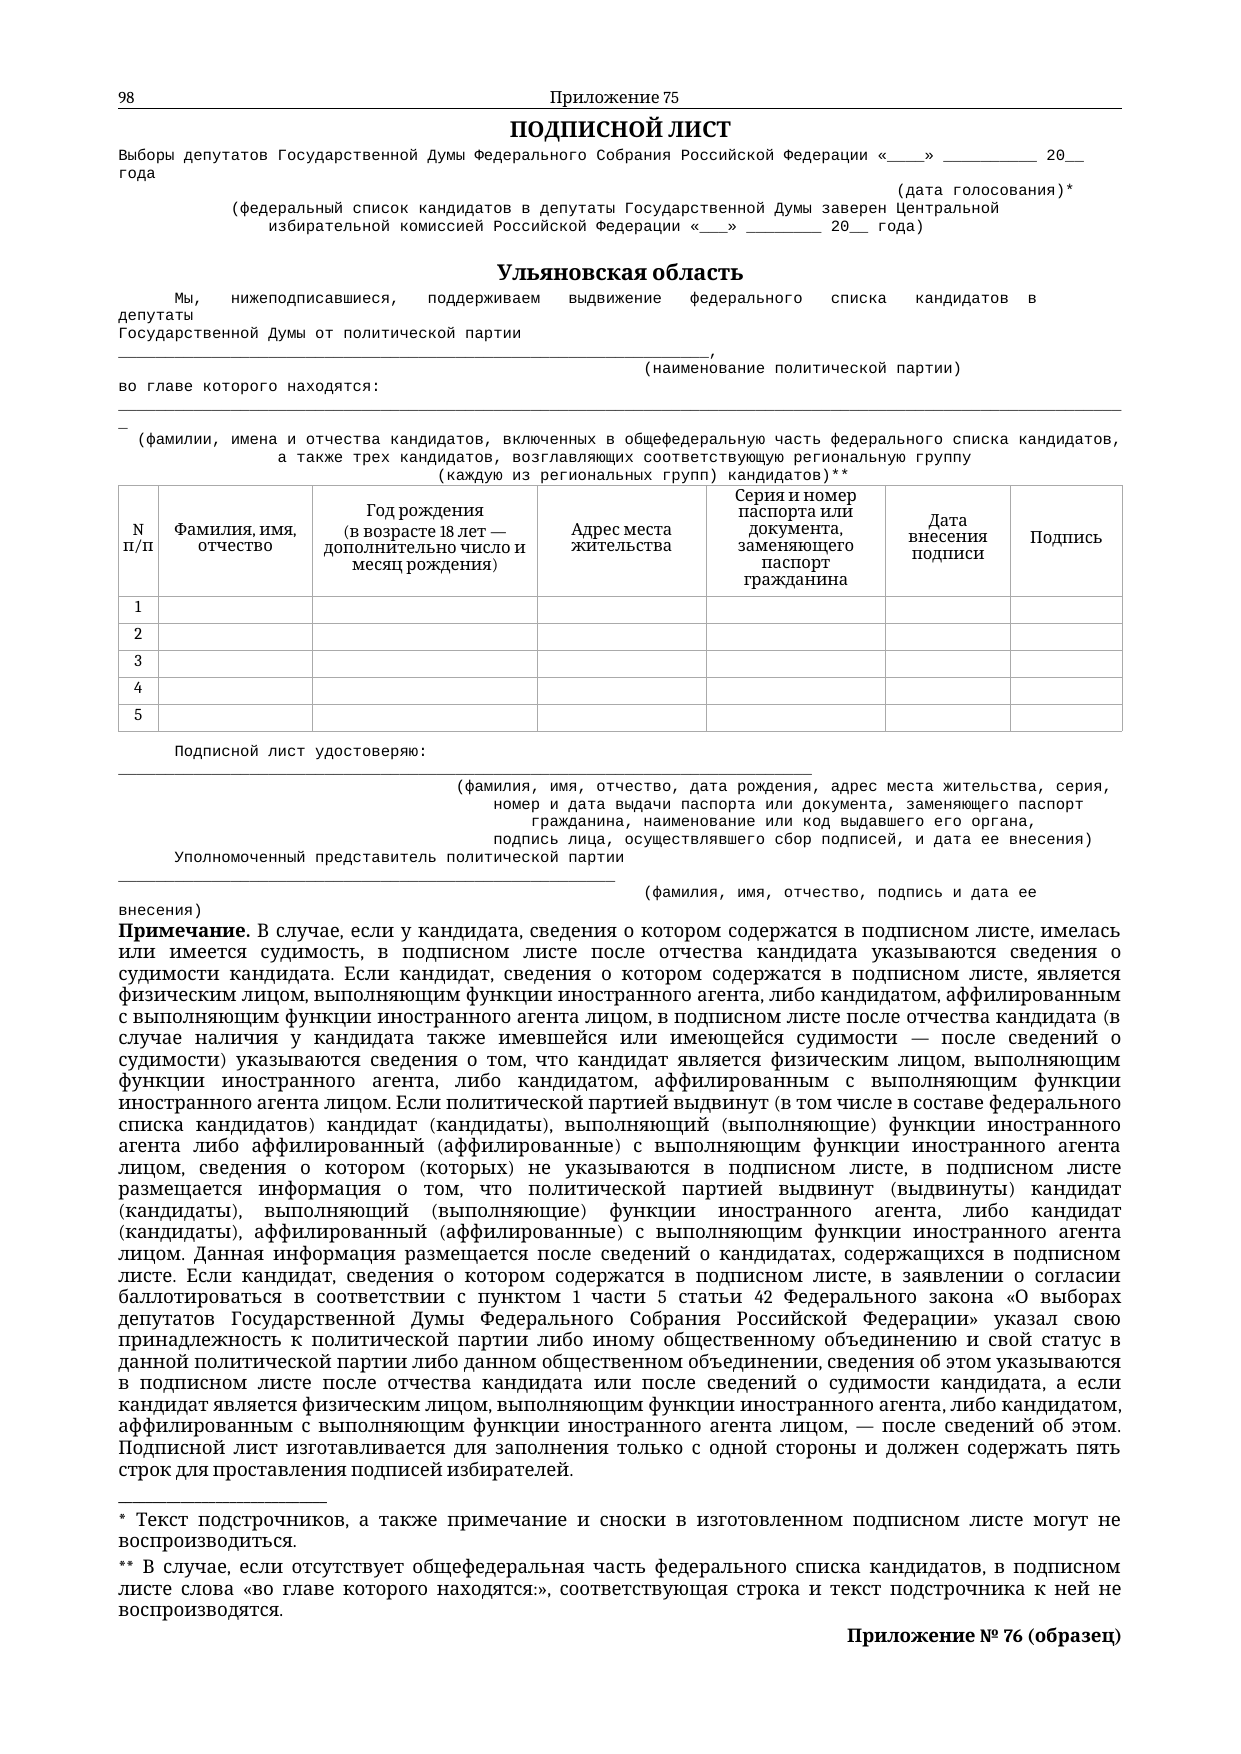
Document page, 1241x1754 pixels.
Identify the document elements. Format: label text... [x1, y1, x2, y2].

text Мы, нижеподписавшиеся, поддерживаем выдвижение федерального списка кандидатов в депутаты [118, 290, 1122, 326]
table_cell [886, 705, 1010, 731]
table_cell [159, 597, 312, 623]
table_cell [538, 678, 706, 704]
table_cell [707, 678, 885, 704]
table_cell [159, 624, 312, 650]
text Выборы депутатов Государственной Думы Федерального Собрания Российской Федерации «____» __________ 20__ года [118, 147, 1122, 183]
table_cell 4 [119, 678, 158, 704]
text во главе которого находятся: [118, 379, 1122, 396]
table_cell [538, 597, 706, 623]
table_cell [886, 624, 1010, 650]
table_cell [313, 624, 537, 650]
text избирательной комиссией Российской Федерации «___» ________ 20__ года) [118, 218, 1122, 236]
table_cell [1011, 705, 1122, 731]
table_cell [1011, 624, 1122, 650]
table_cell [538, 705, 706, 731]
table_header Подпись [1011, 486, 1122, 596]
table_cell [159, 678, 312, 704]
text Уполномоченный представитель политической партии _____________________________________________________ [118, 849, 1122, 885]
table_cell [886, 597, 1010, 623]
table_cell [313, 651, 537, 677]
text (каждую из региональных групп) кандидатов)** [118, 467, 1122, 485]
text Подписной лист удостоверяю: __________________________________________________________________________ [118, 743, 1122, 778]
text (дата голосования)* [118, 183, 1122, 201]
text Приложение № 76 (образец) [118, 1626, 1122, 1647]
text Примечание. В случае, если у кандидата, сведения о котором содержатся в подписном листе, имелась или имеется судимость, в подписном листе после отчества кандидата указываются сведения о судимости кандидата. Если кандидат, сведения о котором содержатся в подписном листе, является физическим лицом, выполняющим функции иностранного агента, либо кандидатом, аффилированным с выполняющим функции иностранного агента лицом, в подписном листе после отчества кандидата (в случае наличия у кандидата также имевшейся или имеющейся судимости — после сведений о судимости) указываются сведения о том, что кандидат является физическим лицом, выполняющим функции иностранного агента, либо кандидатом, аффилированным с выполняющим функции иностранного агента лицом. Если политической партией выдвинут (в том числе в составе федерального списка кандидатов) кандидат (кандидаты), выполняющий (выполняющие) функции иностранного агента либо аффилированный (аффилированные) с выполняющим функции иностранного агента лицом, сведения о котором (которых) не указываются в подписном листе, в подписном листе размещается информация о том, что политической партией выдвинут (выдвинуты) кандидат (кандидаты), выполняющий (выполняющие) функции иностранного агента, либо кандидат (кандидаты), аффилированный (аффилированные) с выполняющим функции иностранного агента лицом. Данная информация размещается после сведений о кандидатах, содержащихся в подписном листе. Если кандидат, сведения о котором содержатся в подписном листе, в заявлении о согласии баллотироваться в соответствии с пунктом 1 части 5 статьи 42 Федерального закона «О выборах депутатов Государственной Думы Федерального Собрания Российской Федерации» указал свою принадлежность к политической партии либо иному общественному объединению и свой статус в данной политической партии либо данном общественном объединении, сведения об этом указываются в подписном листе после отчества кандидата или после сведений о судимости кандидата, а если кандидат является физическим лицом, выполняющим функции иностранного агента, либо кандидатом, аффилированным с выполняющим функции иностранного агента лицом, — после сведений об этом. Подписной лист изготавливается для заполнения только с одной стороны и должен содержать пять строк для проставления подписей избирателей. [118, 920, 1122, 1481]
table_cell [1011, 678, 1122, 704]
text ______________________________ [118, 1485, 1122, 1505]
text (фамилия, имя, отчество, подпись и дата ее внесения) [118, 885, 1122, 920]
table_cell 2 [119, 624, 158, 650]
table_header Серия и номер паспорта или документа, заменяющего паспорт гражданина [707, 486, 885, 596]
table_cell 1 [119, 597, 158, 623]
text номер и дата выдачи паспорта или документа, заменяющего паспорт [118, 796, 1122, 814]
table_cell [538, 624, 706, 650]
table_cell [707, 705, 885, 731]
table_header Фамилия, имя, отчество [159, 486, 312, 596]
table_cell [159, 651, 312, 677]
text подпись лица, осуществлявшего сбор подписей, и дата ее внесения) [118, 832, 1122, 849]
table_header Дата внесения подписи [886, 486, 1010, 596]
text Государственной Думы от политической партии _______________________________________________________________, [118, 326, 1122, 361]
text ** В случае, если отсутствует общефедеральная часть федерального списка кандидатов, в подписном листе слова «во главе которого находятся:», соответствующая строка и текст подстрочника к ней не воспроизводятся. [118, 1557, 1122, 1621]
table_cell [313, 705, 537, 731]
table_cell [538, 651, 706, 677]
table_cell [886, 651, 1010, 677]
text (фамилии, имена и отчества кандидатов, включенных в общефедеральную часть федерального списка кандидатов, [118, 432, 1122, 449]
table_header Адрес места жительства [538, 486, 706, 596]
text (наименование политической партии) [118, 361, 1122, 379]
table_cell 5 [119, 705, 158, 731]
text * Текст подстрочников, а также примечание и сноски в изготовленном подписном листе могут не воспроизводиться. [118, 1509, 1122, 1553]
table_cell [313, 678, 537, 704]
table_cell [1011, 651, 1122, 677]
text (федеральный список кандидатов в депутаты Государственной Думы заверен Центральной [118, 201, 1122, 218]
subtitle ПОДПИСНОЙ ЛИСТ [118, 118, 1122, 143]
table_header N п/п [119, 486, 158, 596]
table_cell [707, 651, 885, 677]
table_cell [707, 597, 885, 623]
text гражданина, наименование или код выдавшего его органа, [118, 814, 1122, 832]
table_cell 3 [119, 651, 158, 677]
subtitle Ульяновская область [118, 261, 1122, 286]
table_cell [707, 624, 885, 650]
table_header Год рождения (в возрасте 18 лет — дополнительно число и месяц рождения) [313, 486, 537, 596]
text ____________________________________________________________________________________________________________ [118, 396, 1122, 432]
text а также трех кандидатов, возглавляющих соответствующую региональную группу [118, 449, 1122, 467]
table_cell [886, 678, 1010, 704]
table_cell [159, 705, 312, 731]
text (фамилия, имя, отчество, дата рождения, адрес места жительства, серия, [118, 778, 1122, 796]
table_cell [1011, 597, 1122, 623]
table_cell [313, 597, 537, 623]
